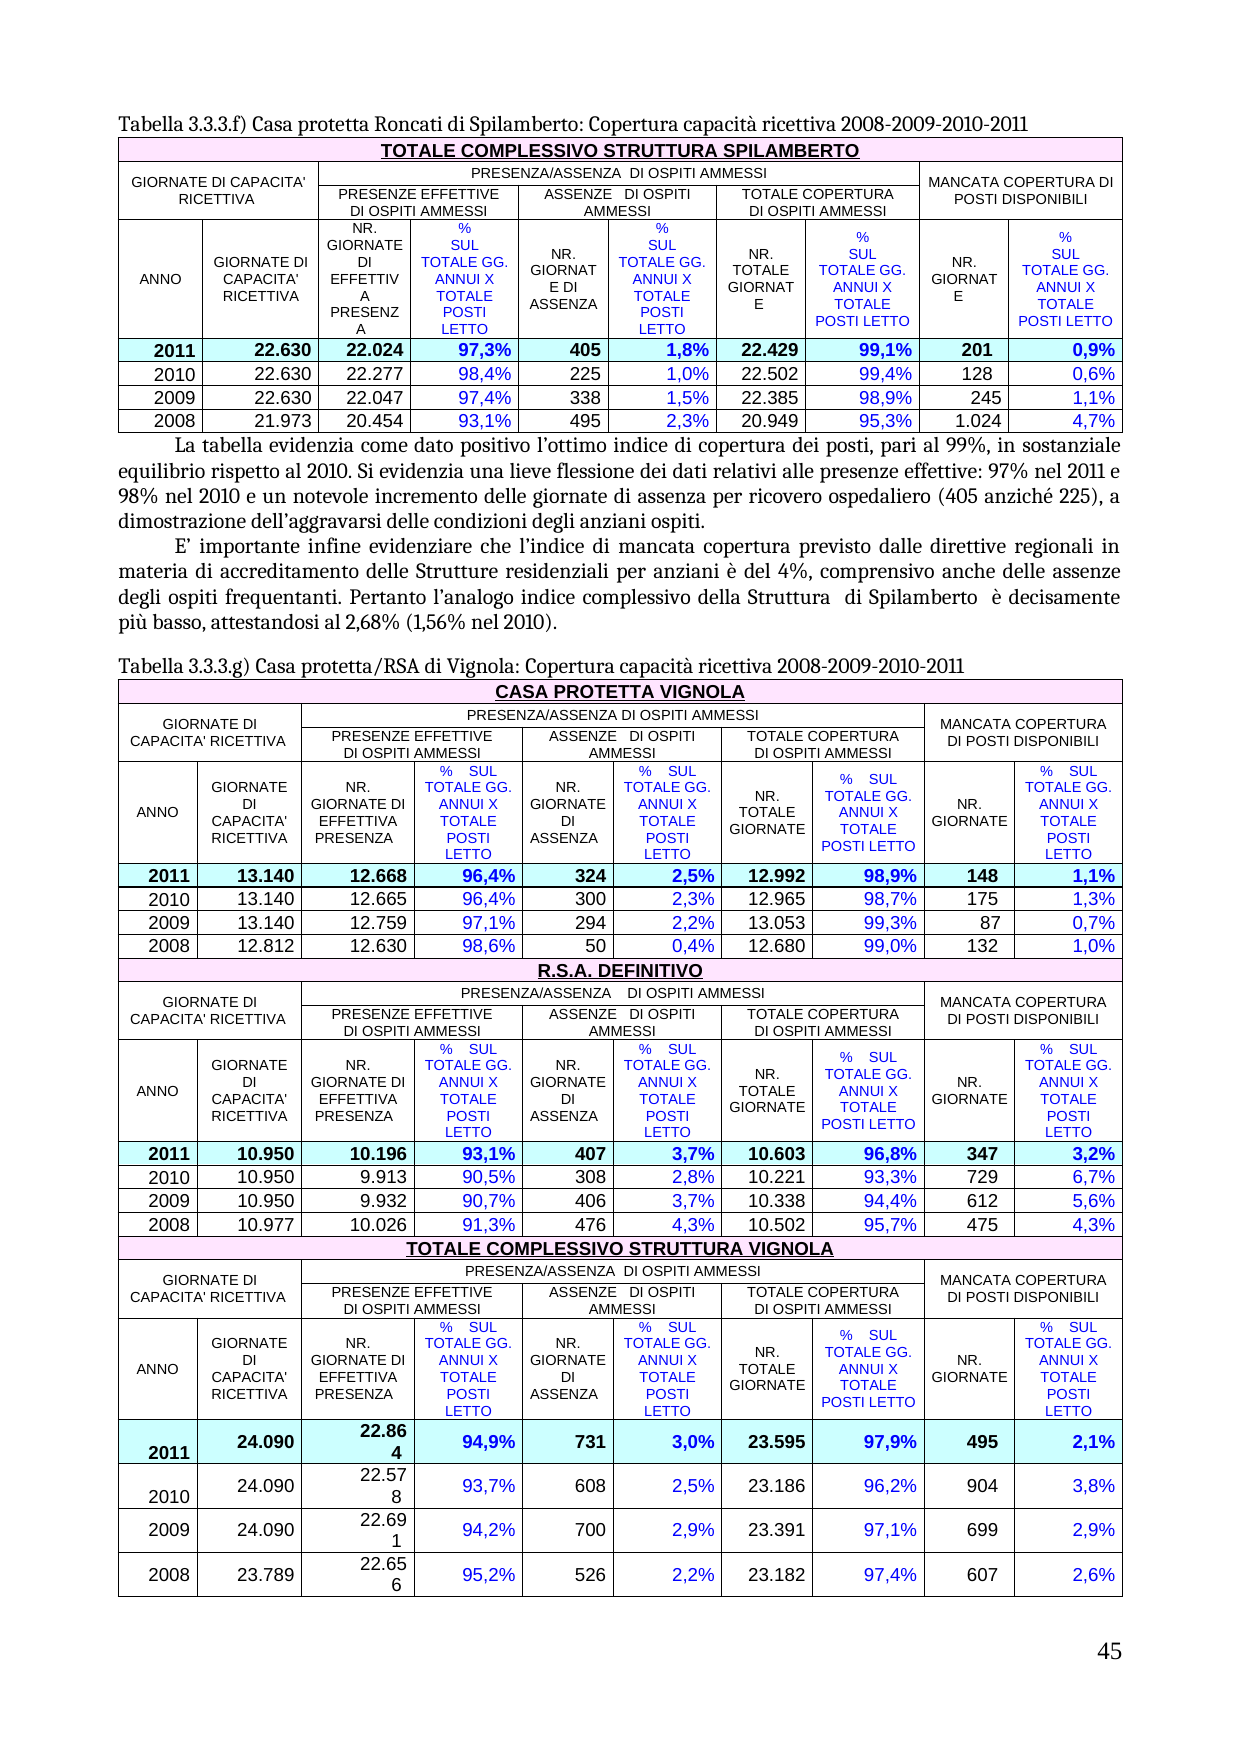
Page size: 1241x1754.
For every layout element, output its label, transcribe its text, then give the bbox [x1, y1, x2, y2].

table_cell 22.385 [717, 386, 805, 408]
table_cell 2011 [119, 1142, 197, 1164]
table_cell 98,9% [813, 864, 924, 886]
table_cell 10.221 [722, 1166, 812, 1188]
table_cell 4,3% [614, 1213, 721, 1236]
table_cell 2,5% [614, 1464, 721, 1507]
table_cell 699 [925, 1509, 1014, 1552]
table_cell 0,6% [1009, 362, 1122, 385]
table_cell 94,4% [813, 1189, 924, 1212]
table_cell 405 [519, 339, 608, 361]
table_cell 20.454 [319, 410, 410, 432]
table_cell 95,3% [806, 410, 919, 432]
table_cell 2,2% [614, 911, 721, 934]
table_cell GIORNATE DI CAPACITA' RICETTIVA [198, 762, 301, 863]
table_cell 608 [523, 1464, 613, 1507]
table_cell 0,7% [1015, 911, 1122, 934]
table_cell 90,5% [415, 1166, 522, 1188]
table_cell 175 [925, 888, 1014, 910]
table_cell NR. TOTALE GIORNATE [722, 1319, 812, 1419]
table_cell 98,7% [813, 888, 924, 910]
table_cell PRESENZE EFFETTIVE DI OSPITI AMMESSI [302, 1284, 522, 1317]
table_cell 3,7% [614, 1189, 721, 1212]
table_cell 10.196 [302, 1142, 414, 1164]
table_cell 98,9% [806, 386, 919, 408]
table_cell 2,9% [1015, 1509, 1122, 1552]
table_cell % SUL TOTALE GG. ANNUI X TOTALE POSTI LETTO [415, 1319, 522, 1419]
table_cell NR. GIORNATE DI ASSENZA [523, 762, 613, 863]
table_cell 526 [523, 1553, 613, 1596]
table_cell 2009 [119, 1189, 197, 1212]
table_cell 2011 [119, 1420, 197, 1463]
table_cell 2,1% [1015, 1420, 1122, 1463]
table_cell MANCATA COPERTURA DI POSTI DISPONIBILI [925, 1260, 1122, 1317]
table_cell 294 [523, 911, 613, 934]
table_cell 407 [523, 1142, 613, 1164]
table_cell 612 [925, 1189, 1014, 1212]
table_header TOTALE COMPLESSIVO STRUTTURA SPILAMBERTO [119, 138, 1122, 161]
table_cell 10.950 [198, 1142, 301, 1164]
table_cell 13.140 [198, 911, 301, 934]
table_cell 4,7% [1009, 410, 1122, 432]
table_cell 96,2% [813, 1464, 924, 1507]
table_cell 700 [523, 1509, 613, 1552]
table_cell 99,1% [806, 339, 919, 361]
table_cell 2010 [119, 362, 202, 385]
table_cell 97,4% [813, 1553, 924, 1596]
table_cell NR. GIORNATE [925, 1040, 1014, 1141]
table_cell % SUL TOTALE GG. ANNUI X TOTALE POSTI LETTO [614, 762, 721, 863]
table_cell 2,8% [614, 1166, 721, 1188]
table_cell ASSENZE DI OSPITI AMMESSI [519, 186, 716, 219]
table_cell 22.502 [717, 362, 805, 385]
table_cell 95,7% [813, 1213, 924, 1236]
table_cell 22.578 [302, 1464, 414, 1507]
table_cell % SUL TOTALE GG. ANNUI X TOTALE POSTI LETTO [1015, 762, 1122, 863]
table_cell ANNO [119, 220, 202, 338]
table_cell 2,2% [614, 1553, 721, 1596]
table_cell NR. GIORNATE [925, 762, 1014, 863]
table_cell 13.140 [198, 888, 301, 910]
table_cell 22.047 [319, 386, 410, 408]
table_cell ANNO [119, 762, 197, 863]
table_cell 10.338 [722, 1189, 812, 1212]
table_cell 2008 [119, 1553, 197, 1596]
table_cell 97,1% [813, 1509, 924, 1552]
table_cell 128 [920, 362, 1008, 385]
table_cell 2008 [119, 935, 197, 957]
table_cell 10.977 [198, 1213, 301, 1236]
table_cell 23.789 [198, 1553, 301, 1596]
table_cell 201 [920, 339, 1008, 361]
table_cell MANCATA COPERTURA DI POSTI DISPONIBILI [925, 982, 1122, 1039]
table_cell 225 [519, 362, 608, 385]
table_cell GIORNATE DI CAPACITA' RICETTIVA [203, 220, 318, 338]
table_cell 6,7% [1015, 1166, 1122, 1188]
table_cell 2,3% [614, 888, 721, 910]
table_cell 24.090 [198, 1420, 301, 1463]
table_cell NR. GIORNATE DI ASSENZA [519, 220, 608, 338]
table_cell % SUL TOTALE GG. ANNUI X TOTALE POSTI LETTO [1009, 220, 1122, 338]
table_cell 1,8% [609, 339, 716, 361]
table_cell 1,3% [1015, 888, 1122, 910]
table_cell 2,6% [1015, 1553, 1122, 1596]
table_cell 97,9% [813, 1420, 924, 1463]
table_cell 97,3% [411, 339, 518, 361]
table_cell GIORNATE DI CAPACITA' RICETTIVA [198, 1040, 301, 1141]
table_cell 21.973 [203, 410, 318, 432]
table_cell 3,7% [614, 1142, 721, 1164]
table_cell 2010 [119, 1166, 197, 1188]
table_cell 12.759 [302, 911, 414, 934]
table_cell NR. GIORNATE DI ASSENZA [523, 1319, 613, 1419]
table_cell 93,3% [813, 1166, 924, 1188]
table_cell 495 [925, 1420, 1014, 1463]
table_cell GIORNATE DI CAPACITA' RICETTIVA [119, 982, 301, 1039]
text La tabella evidenzia come dato positivo l’ottimo indice di copertura dei posti, pari al 99%, in sostanziale equilibrio rispetto al 2010. Si evidenzia una lieve flessione dei dati relativi alle presenze effettive: 97% nel 2011 e 98% nel 2010 e un notevole incremento delle giornate di assenza per ricovero ospedaliero (405 anziché 225), a dimostrazione dell’aggravarsi delle condizioni degli anziani ospiti. [118, 433, 1122, 534]
table_cell PRESENZE EFFETTIVE DI OSPITI AMMESSI [302, 1006, 522, 1039]
table_cell 96,8% [813, 1142, 924, 1164]
table_cell 24.090 [198, 1509, 301, 1552]
table_cell 731 [523, 1420, 613, 1463]
table_cell 9.932 [302, 1189, 414, 1212]
table_cell R.S.A. DEFINITIVO [119, 959, 1122, 981]
table_cell 5,6% [1015, 1189, 1122, 1212]
table_cell 1,0% [1015, 935, 1122, 957]
table_cell 2008 [119, 410, 202, 432]
table_cell 148 [925, 864, 1014, 886]
table_cell 476 [523, 1213, 613, 1236]
table_cell NR. TOTALE GIORNATE [722, 1040, 812, 1141]
table_cell 22.864 [302, 1420, 414, 1463]
table_cell NR. TOTALE GIORNATE [722, 762, 812, 863]
table_cell PRESENZE EFFETTIVE DI OSPITI AMMESSI [319, 186, 518, 219]
table_cell MANCATA COPERTURA DI POSTI DISPONIBILI [925, 704, 1122, 761]
table_cell ASSENZE DI OSPITI AMMESSI [523, 1006, 721, 1039]
table_cell 50 [523, 935, 613, 957]
table_cell ASSENZE DI OSPITI AMMESSI [523, 728, 721, 761]
table_cell PRESENZA/ASSENZA DI OSPITI AMMESSI [302, 982, 924, 1005]
table_cell % SUL TOTALE GG. ANNUI X TOTALE POSTI LETTO [813, 1319, 924, 1419]
table_cell 324 [523, 864, 613, 886]
table_cell 12.992 [722, 864, 812, 886]
text Tabella 3.3.3.g) Casa protetta/RSA di Vignola: Copertura capacità ricettiva 2008-2009-2010-2011 [118, 654, 1122, 679]
table_cell 91,3% [415, 1213, 522, 1236]
table_cell 245 [920, 386, 1008, 408]
table_header CASA PROTETTA VIGNOLA [119, 680, 1122, 703]
table_cell GIORNATE DI CAPACITA' RICETTIVA [119, 1260, 301, 1317]
table_cell 406 [523, 1189, 613, 1212]
table_cell 2009 [119, 1509, 197, 1552]
table_cell PRESENZA/ASSENZA DI OSPITI AMMESSI [302, 704, 924, 727]
table_cell 2010 [119, 888, 197, 910]
table_cell 23.182 [722, 1553, 812, 1596]
table_cell 2011 [119, 339, 202, 361]
table_cell 12.668 [302, 864, 414, 886]
table_cell 10.950 [198, 1189, 301, 1212]
table_cell 904 [925, 1464, 1014, 1507]
table_cell NR. GIORNATE [925, 1319, 1014, 1419]
table_cell 22.691 [302, 1509, 414, 1552]
table_cell 300 [523, 888, 613, 910]
table_cell 607 [925, 1553, 1014, 1596]
table_cell 99,0% [813, 935, 924, 957]
table_cell % SUL TOTALE GG. ANNUI X TOTALE POSTI LETTO [806, 220, 919, 338]
table_cell 495 [519, 410, 608, 432]
table_cell NR. GIORNATE DI EFFETTIVA PRESENZA [319, 220, 410, 338]
table_cell 2,9% [614, 1509, 721, 1552]
table_cell % SUL TOTALE GG. ANNUI X TOTALE POSTI LETTO [614, 1319, 721, 1419]
table_cell 338 [519, 386, 608, 408]
table_cell 12.965 [722, 888, 812, 910]
table_cell 1,1% [1015, 864, 1122, 886]
table_cell PRESENZA/ASSENZA DI OSPITI AMMESSI [302, 1260, 924, 1283]
table_cell 23.186 [722, 1464, 812, 1507]
table_cell 347 [925, 1142, 1014, 1164]
table_cell 3,2% [1015, 1142, 1122, 1164]
table_cell % SUL TOTALE GG. ANNUI X TOTALE POSTI LETTO [411, 220, 518, 338]
table_cell TOTALE COPERTURA DI OSPITI AMMESSI [722, 1006, 924, 1039]
table_cell NR. GIORNATE [920, 220, 1008, 338]
table_cell 2009 [119, 911, 197, 934]
table_cell NR. GIORNATE DI EFFETTIVA PRESENZA [302, 1319, 414, 1419]
table_cell 2,5% [614, 864, 721, 886]
table_cell 1,0% [609, 362, 716, 385]
table_cell 0,9% [1009, 339, 1122, 361]
table_cell 94,9% [415, 1420, 522, 1463]
table_cell ANNO [119, 1319, 197, 1419]
table_cell 94,2% [415, 1509, 522, 1552]
table_cell NR. TOTALE GIORNATE [717, 220, 805, 338]
table_cell 96,4% [415, 888, 522, 910]
table_cell 10.603 [722, 1142, 812, 1164]
table_cell GIORNATE DI CAPACITA' RICETTIVA [119, 162, 318, 219]
table_cell 97,1% [415, 911, 522, 934]
table_cell TOTALE COPERTURA DI OSPITI AMMESSI [722, 1284, 924, 1317]
table_cell 0,4% [614, 935, 721, 957]
table_cell 10.026 [302, 1213, 414, 1236]
table_cell PRESENZE EFFETTIVE DI OSPITI AMMESSI [302, 728, 522, 761]
table_cell ASSENZE DI OSPITI AMMESSI [523, 1284, 721, 1317]
table_cell 1.024 [920, 410, 1008, 432]
table_cell NR. GIORNATE DI EFFETTIVA PRESENZA [302, 1040, 414, 1141]
table_cell 98,6% [415, 935, 522, 957]
table_cell 13.140 [198, 864, 301, 886]
table_cell 9.913 [302, 1166, 414, 1188]
table_cell TOTALE COPERTURA DI OSPITI AMMESSI [722, 728, 924, 761]
text Tabella 3.3.3.f) Casa protetta Roncati di Spilamberto: Copertura capacità ricettiva 2008-2009-2010-2011 [118, 112, 1122, 137]
table_cell 10.502 [722, 1213, 812, 1236]
table_cell 4,3% [1015, 1213, 1122, 1236]
table_cell 1,5% [609, 386, 716, 408]
table_cell NR. GIORNATE DI ASSENZA [523, 1040, 613, 1141]
table_cell 22.429 [717, 339, 805, 361]
table_cell % SUL TOTALE GG. ANNUI X TOTALE POSTI LETTO [813, 762, 924, 863]
table_cell TOTALE COPERTURA DI OSPITI AMMESSI [717, 186, 919, 219]
table_cell 23.391 [722, 1509, 812, 1552]
table_cell 729 [925, 1166, 1014, 1188]
table_cell 23.595 [722, 1420, 812, 1463]
table_cell 22.024 [319, 339, 410, 361]
table_cell % SUL TOTALE GG. ANNUI X TOTALE POSTI LETTO [1015, 1040, 1122, 1141]
table_cell 93,1% [415, 1142, 522, 1164]
table_cell % SUL TOTALE GG. ANNUI X TOTALE POSTI LETTO [415, 1040, 522, 1141]
table_cell MANCATA COPERTURA DI POSTI DISPONIBILI [920, 162, 1122, 219]
table_cell 22.630 [203, 362, 318, 385]
table_cell 132 [925, 935, 1014, 957]
table_cell 93,7% [415, 1464, 522, 1507]
table_cell 99,4% [806, 362, 919, 385]
table_cell 97,4% [411, 386, 518, 408]
table_cell 3,0% [614, 1420, 721, 1463]
table_cell GIORNATE DI CAPACITA' RICETTIVA [119, 704, 301, 761]
table_cell 2010 [119, 1464, 197, 1507]
table_cell TOTALE COMPLESSIVO STRUTTURA VIGNOLA [119, 1237, 1122, 1259]
table_cell 22.630 [203, 386, 318, 408]
table_cell 13.053 [722, 911, 812, 934]
table_cell 10.950 [198, 1166, 301, 1188]
table_cell 24.090 [198, 1464, 301, 1507]
table_cell % SUL TOTALE GG. ANNUI X TOTALE POSTI LETTO [1015, 1319, 1122, 1419]
table_cell 12.665 [302, 888, 414, 910]
table_cell % SUL TOTALE GG. ANNUI X TOTALE POSTI LETTO [614, 1040, 721, 1141]
table_cell 12.812 [198, 935, 301, 957]
table_cell 90,7% [415, 1189, 522, 1212]
table_cell GIORNATE DI CAPACITA' RICETTIVA [198, 1319, 301, 1419]
table_cell 2,3% [609, 410, 716, 432]
table_cell 99,3% [813, 911, 924, 934]
table_cell 96,4% [415, 864, 522, 886]
table_cell 2011 [119, 864, 197, 886]
table_cell 308 [523, 1166, 613, 1188]
table_cell 22.277 [319, 362, 410, 385]
table_cell % SUL TOTALE GG. ANNUI X TOTALE POSTI LETTO [609, 220, 716, 338]
table_cell 95,2% [415, 1553, 522, 1596]
table_cell 93,1% [411, 410, 518, 432]
table_cell 1,1% [1009, 386, 1122, 408]
table_cell % SUL TOTALE GG. ANNUI X TOTALE POSTI LETTO [415, 762, 522, 863]
table_cell 22.630 [203, 339, 318, 361]
table_cell 22.656 [302, 1553, 414, 1596]
table_cell 12.630 [302, 935, 414, 957]
table_cell NR. GIORNATE DI EFFETTIVA PRESENZA [302, 762, 414, 863]
table_cell 2008 [119, 1213, 197, 1236]
table_cell PRESENZA/ASSENZA DI OSPITI AMMESSI [319, 162, 919, 184]
table_cell 87 [925, 911, 1014, 934]
table_cell 12.680 [722, 935, 812, 957]
table_cell 98,4% [411, 362, 518, 385]
table_cell 2009 [119, 386, 202, 408]
table_cell 3,8% [1015, 1464, 1122, 1507]
table_cell ANNO [119, 1040, 197, 1141]
text E’ importante infine evidenziare che l’indice di mancata copertura previsto dalle direttive regionali in materia di accreditamento delle Strutture residenziali per anziani è del 4%, comprensivo anche delle assenze degli ospiti frequentanti. Pertanto l’analogo indice complessivo della Struttura di Spilamberto è decisamente più basso, attestandosi al 2,68% (1,56% nel 2010). [118, 534, 1122, 635]
table_cell 20.949 [717, 410, 805, 432]
table_cell 475 [925, 1213, 1014, 1236]
table_cell % SUL TOTALE GG. ANNUI X TOTALE POSTI LETTO [813, 1040, 924, 1141]
